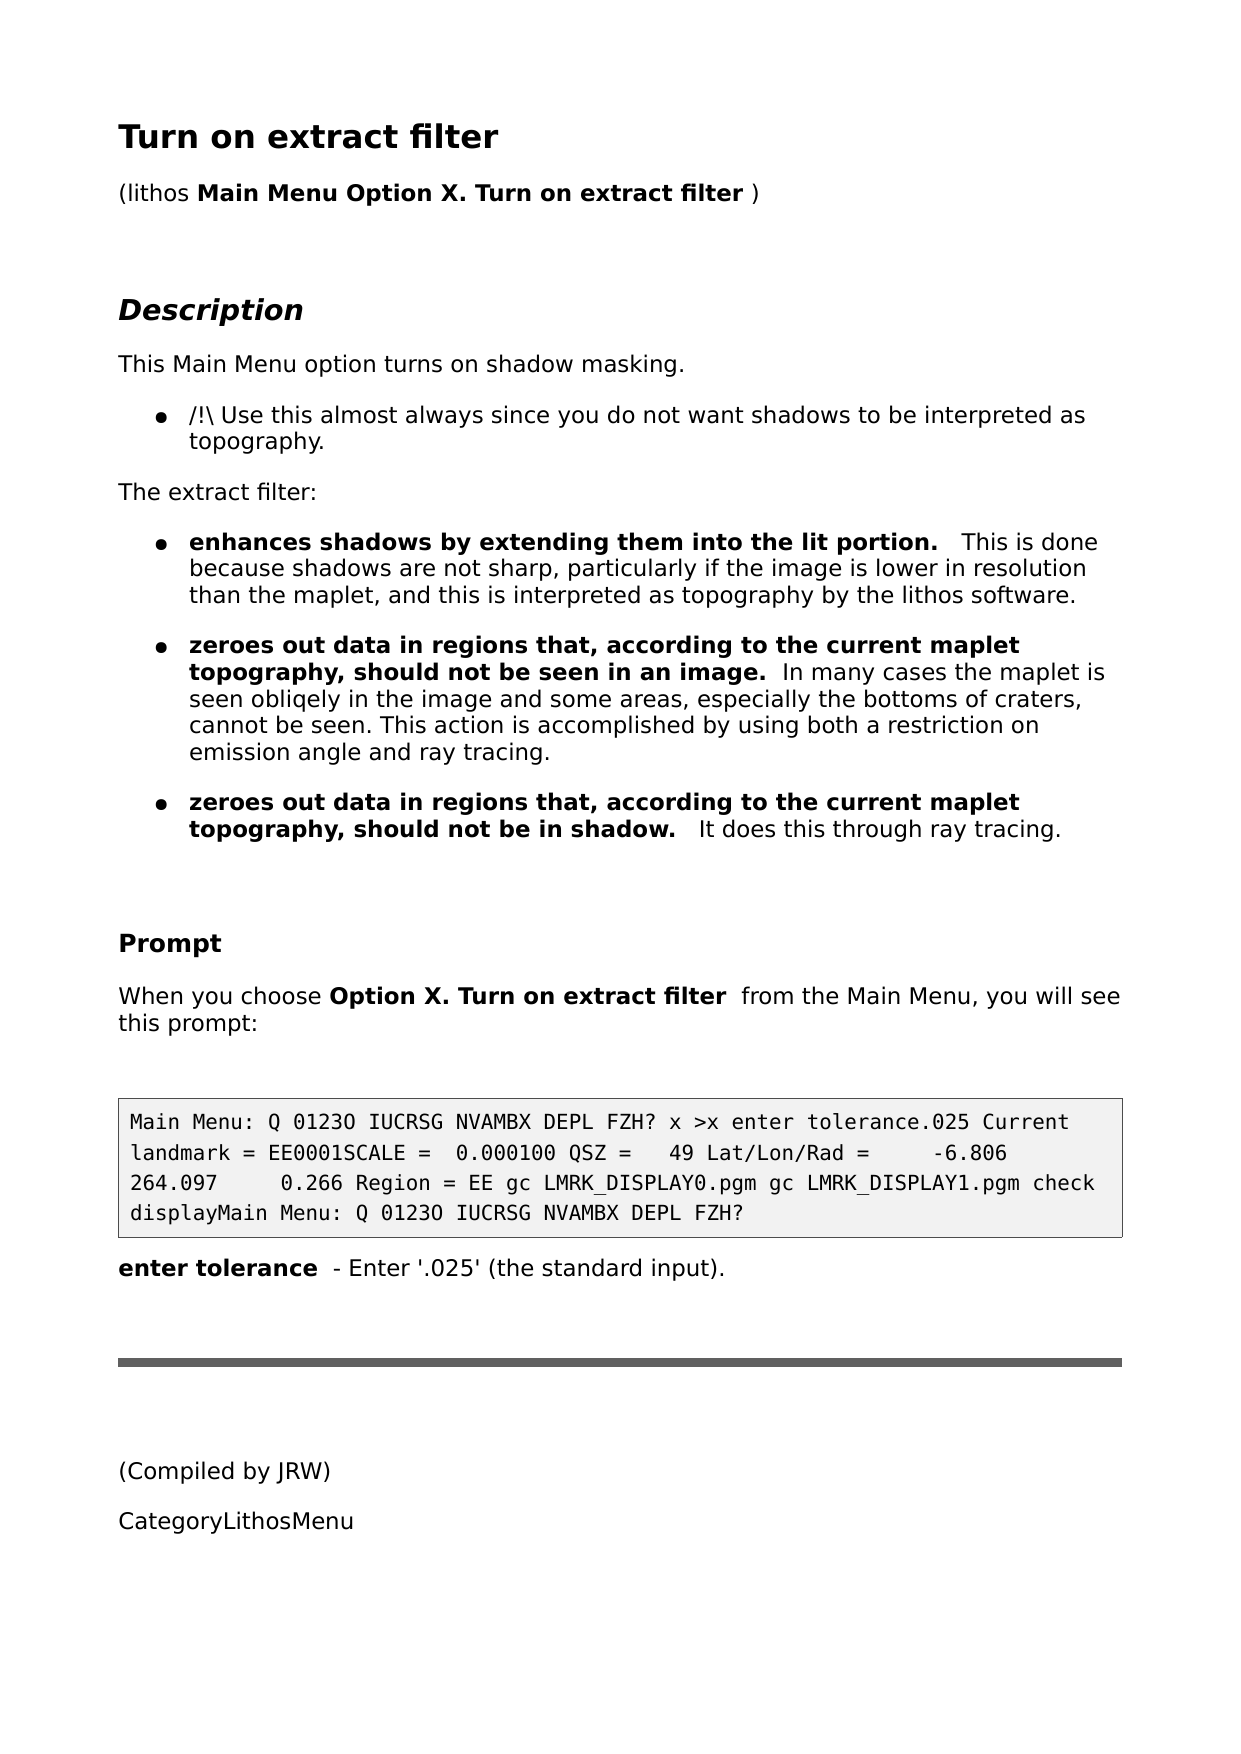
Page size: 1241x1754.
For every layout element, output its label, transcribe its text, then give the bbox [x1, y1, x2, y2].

subtitle Prompt [118, 929, 1122, 959]
subtitle Turn on extract filter [118, 118, 1122, 156]
text (Compiled by JRW) [118, 1458, 1122, 1485]
list zeroes out data in regions that, according to the current maplet topography, should not be in shadow. It does this through ray tracing. [153, 789, 1122, 843]
text enter tolerance - Enter '.025' (the standard input). [118, 1255, 1122, 1282]
text This Main Menu option turns on shadow masking. [118, 352, 1122, 378]
text (lithos Main Menu Option X. Turn on extract filter ) [118, 180, 1122, 207]
text The extract filter: [118, 479, 1122, 505]
list /!\ Use this almost always since you do not want shadows to be interpreted as topography. [153, 402, 1122, 455]
list zeroes out data in regions that, according to the current maplet topography, should not be seen in an image. In many cases the maplet is seen obliqely in the image and some areas, especially the bottoms of craters, cannot be seen. This action is accomplished by using both a restriction on emission angle and ray tracing. [153, 632, 1122, 766]
subtitle Description [118, 294, 1122, 327]
text When you choose Option X. Turn on extract filter from the Main Menu, you will see this prompt: [118, 983, 1122, 1036]
list enhances shadows by extending them into the lit portion. This is done because shadows are not sharp, particularly if the image is lower in resolution than the maplet, and this is interpreted as topography by the lithos software. [153, 529, 1122, 609]
text Main Menu: Q 0123O IUCRSG NVAMBX DEPL FZH? x >x enter tolerance.025 Current landmark = EE0001SCALE = 0.000100 QSZ = 49 Lat/Lon/Rad = -6.806 264.097 0.266 Region = EE gc LMRK_DISPLAY0.pgm gc LMRK_DISPLAY1.pgm check displayMain Menu: Q 0123O IUCRSG NVAMBX DEPL FZH? [119, 1099, 1122, 1237]
text CategoryLithosMenu [118, 1508, 1122, 1535]
